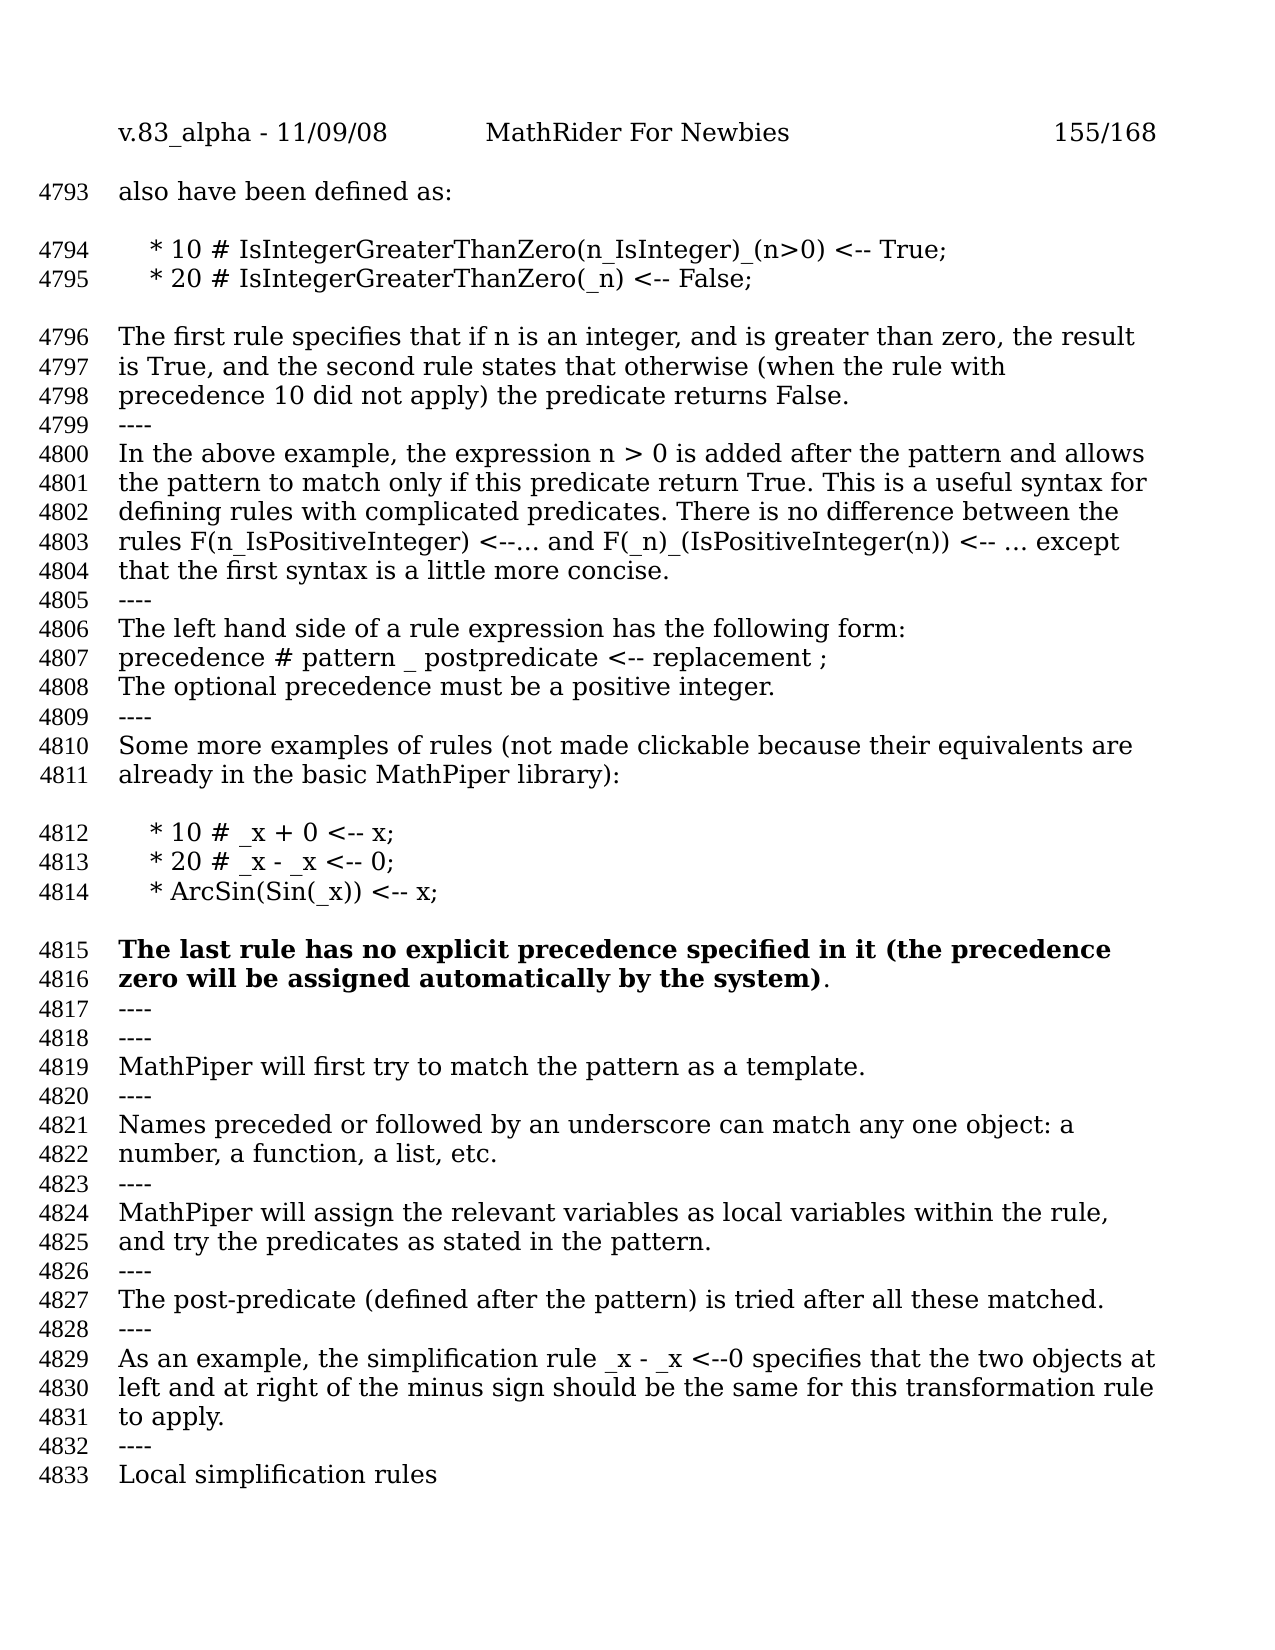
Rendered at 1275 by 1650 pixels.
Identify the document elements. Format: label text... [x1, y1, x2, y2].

text MathPiper will assign the relevant variables as local variables within the rule, and try the predicates as stated in the pattern. [118, 1198, 1157, 1256]
text The left hand side of a rule expression has the following form: [118, 614, 1157, 643]
text The optional precedence must be a positive integer. [118, 673, 1157, 702]
text In the above example, the expression n > 0 is added after the pattern and allows the pattern to match only if this predicate return True. This is a useful syntax for defining rules with complicated predicates. There is no difference between the rules F(n_IsPositiveInteger) <--... and F(_n)_(IsPositiveInteger(n)) <-- ... except that the first syntax is a little more concise. [118, 439, 1157, 585]
text * 10 # _x + 0 <-- x; [118, 818, 1157, 848]
text The post-predicate (defined after the pattern) is tried after all these matched. [118, 1286, 1157, 1315]
text Local simplification rules [118, 1461, 1157, 1490]
text ---- [118, 702, 1157, 731]
text * 20 # IsIntegerGreaterThanZero(_n) <-- False; [118, 264, 1157, 293]
text As an example, the simplification rule _x - _x <--0 specifies that the two objects at left and at right of the minus sign should be the same for this transformation rule to apply. [118, 1344, 1157, 1431]
text ---- [118, 410, 1157, 439]
text ---- [118, 1431, 1157, 1461]
text ---- [118, 585, 1157, 614]
text ---- [118, 1256, 1157, 1286]
text Some more examples of rules (not made clickable because their equivalents are already in the basic MathPiper library): [118, 731, 1157, 789]
text * 10 # IsIntegerGreaterThanZero(n_IsInteger)_(n>0) <-- True; [118, 235, 1157, 264]
text * ArcSin(Sin(_x)) <-- x; [118, 877, 1157, 906]
text precedence # pattern _ postpredicate <-- replacement ; [118, 643, 1157, 673]
text The first rule specifies that if n is an integer, and is greater than zero, the result is True, and the second rule states that otherwise (when the rule with precedence 10 did not apply) the predicate returns False. [118, 323, 1157, 410]
text also have been defined as: [118, 177, 1157, 206]
text Names preceded or followed by an underscore can match any one object: a number, a function, a list, etc. [118, 1111, 1157, 1169]
text * 20 # _x - _x <-- 0; [118, 848, 1157, 877]
text ---- [118, 1081, 1157, 1111]
text ---- [118, 1169, 1157, 1198]
text ---- [118, 994, 1157, 1023]
text MathPiper will first try to match the pattern as a template. [118, 1052, 1157, 1081]
text The last rule has no explicit precedence specified in it (the precedence zero will be assigned automatically by the system). [118, 935, 1157, 994]
text ---- [118, 1315, 1157, 1344]
text ---- [118, 1023, 1157, 1052]
